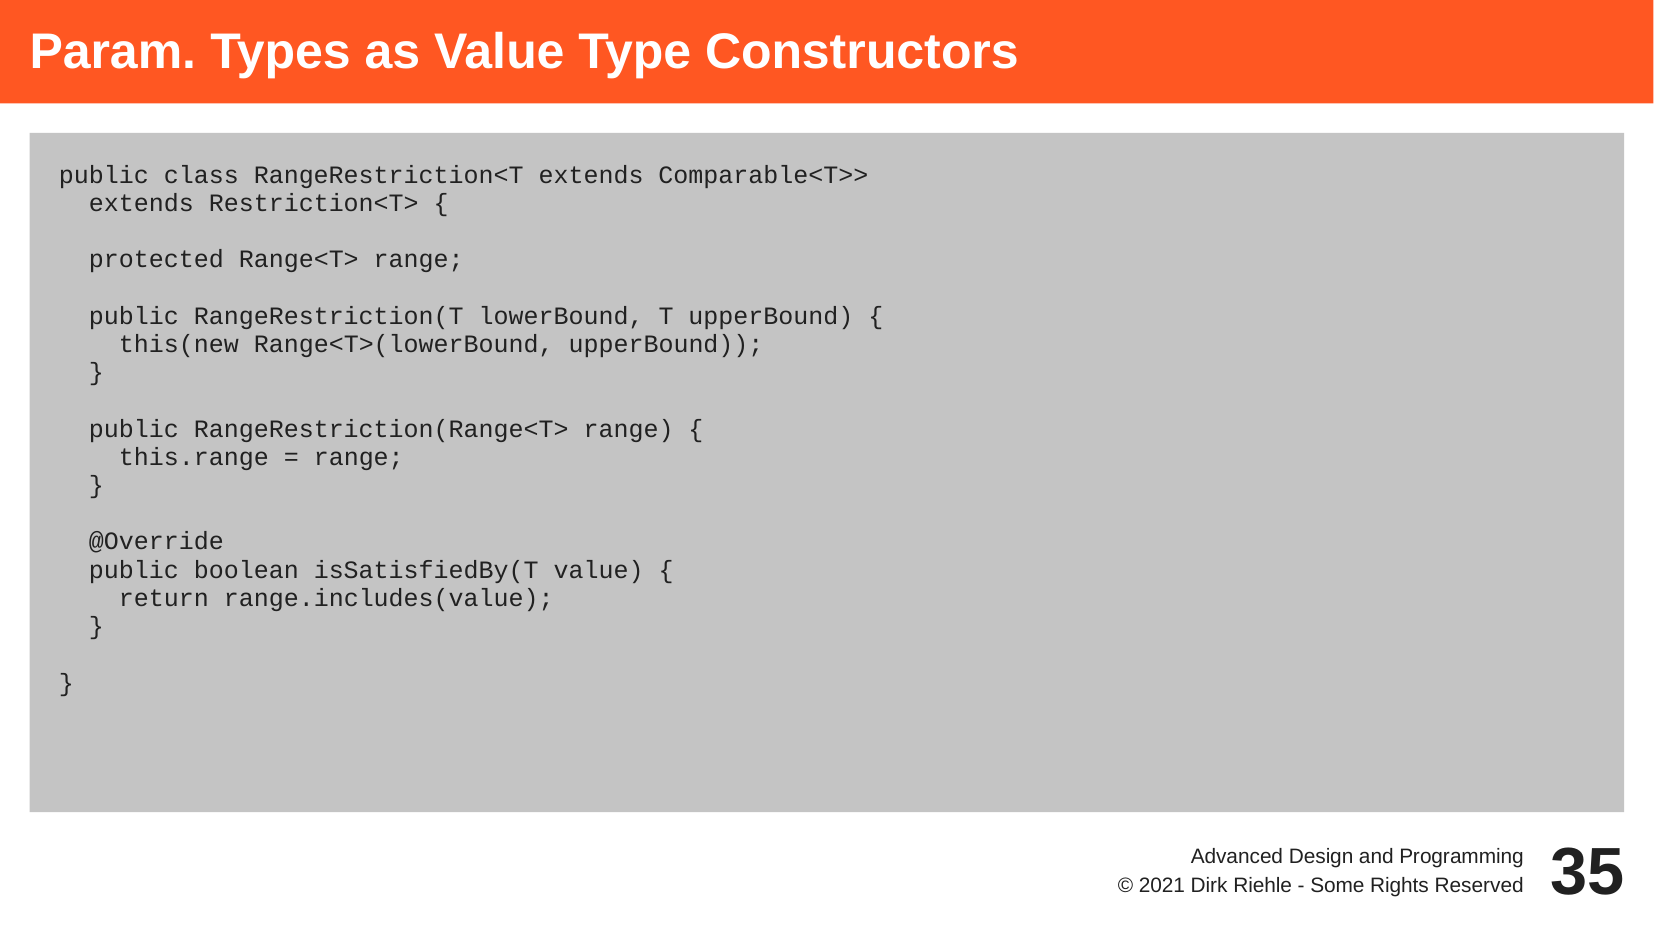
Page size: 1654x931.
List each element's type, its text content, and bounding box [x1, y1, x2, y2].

list public class RangeRestriction<T extends Comparable<T>> extends Restriction<T> { protected Range<T> range; public RangeRestriction(T lowerBound, T upperBound) { this(new Range<T>(lowerBound, upperBound)); } public RangeRestriction(Range<T> range) { this.range = range; } @Override public boolean isSatisfiedBy(T value) { return range.includes(value); } } [29, 132, 1625, 813]
title Param. Types as Value Type Constructors [0, 0, 1654, 104]
